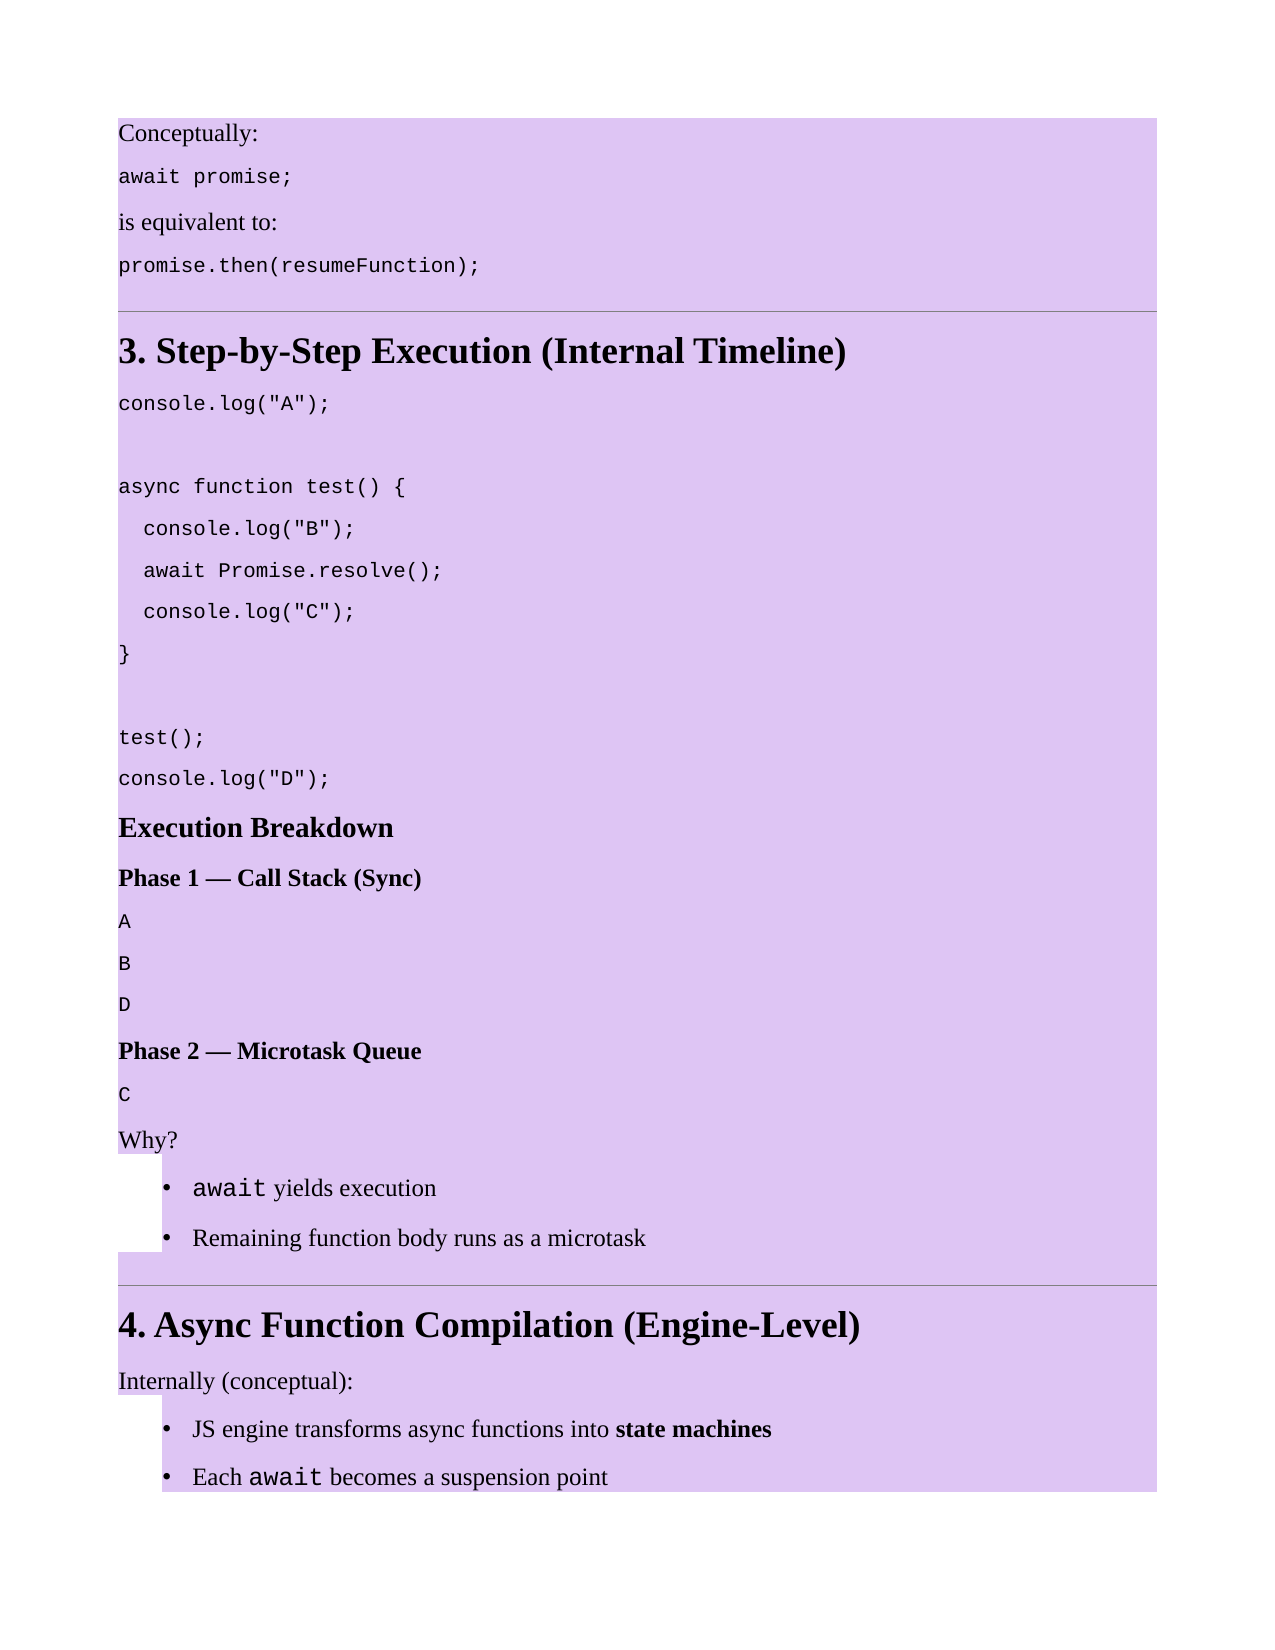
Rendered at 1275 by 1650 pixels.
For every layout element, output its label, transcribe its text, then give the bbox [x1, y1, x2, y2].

text Internally (conceptual): [118, 1366, 1157, 1395]
text console.log("C"); [118, 601, 1157, 625]
text D [118, 994, 1157, 1018]
list Each await becomes a suspension point [162, 1462, 1157, 1492]
text promise.then(resumeFunction); [118, 255, 1157, 279]
list await yields execution [162, 1173, 1157, 1204]
subtitle 3. Step-by-Step Execution (Internal Timeline) [118, 328, 1157, 371]
text C [118, 1084, 1157, 1107]
text B [118, 953, 1157, 976]
text Why? [118, 1126, 1157, 1154]
text async function test() { [118, 476, 1157, 500]
text await promise; [118, 166, 1157, 189]
text console.log("B"); [118, 518, 1157, 541]
text } [118, 643, 1157, 667]
list JS engine transforms async functions into state machines [162, 1414, 1157, 1443]
text Conceptually: [118, 118, 1157, 147]
subtitle Execution Breakdown [118, 810, 1157, 844]
subtitle Phase 2 — Microtask Queue [118, 1036, 1157, 1065]
text console.log("D"); [118, 768, 1157, 792]
list Remaining function body runs as a microtask [162, 1223, 1157, 1252]
text A [118, 911, 1157, 934]
subtitle Phase 1 — Call Stack (Sync) [118, 863, 1157, 892]
text console.log("A"); [118, 392, 1157, 416]
text test(); [118, 727, 1157, 750]
subtitle 4. Async Function Compilation (Engine-Level) [118, 1302, 1157, 1345]
text is equivalent to: [118, 207, 1157, 236]
text await Promise.resolve(); [118, 559, 1157, 583]
